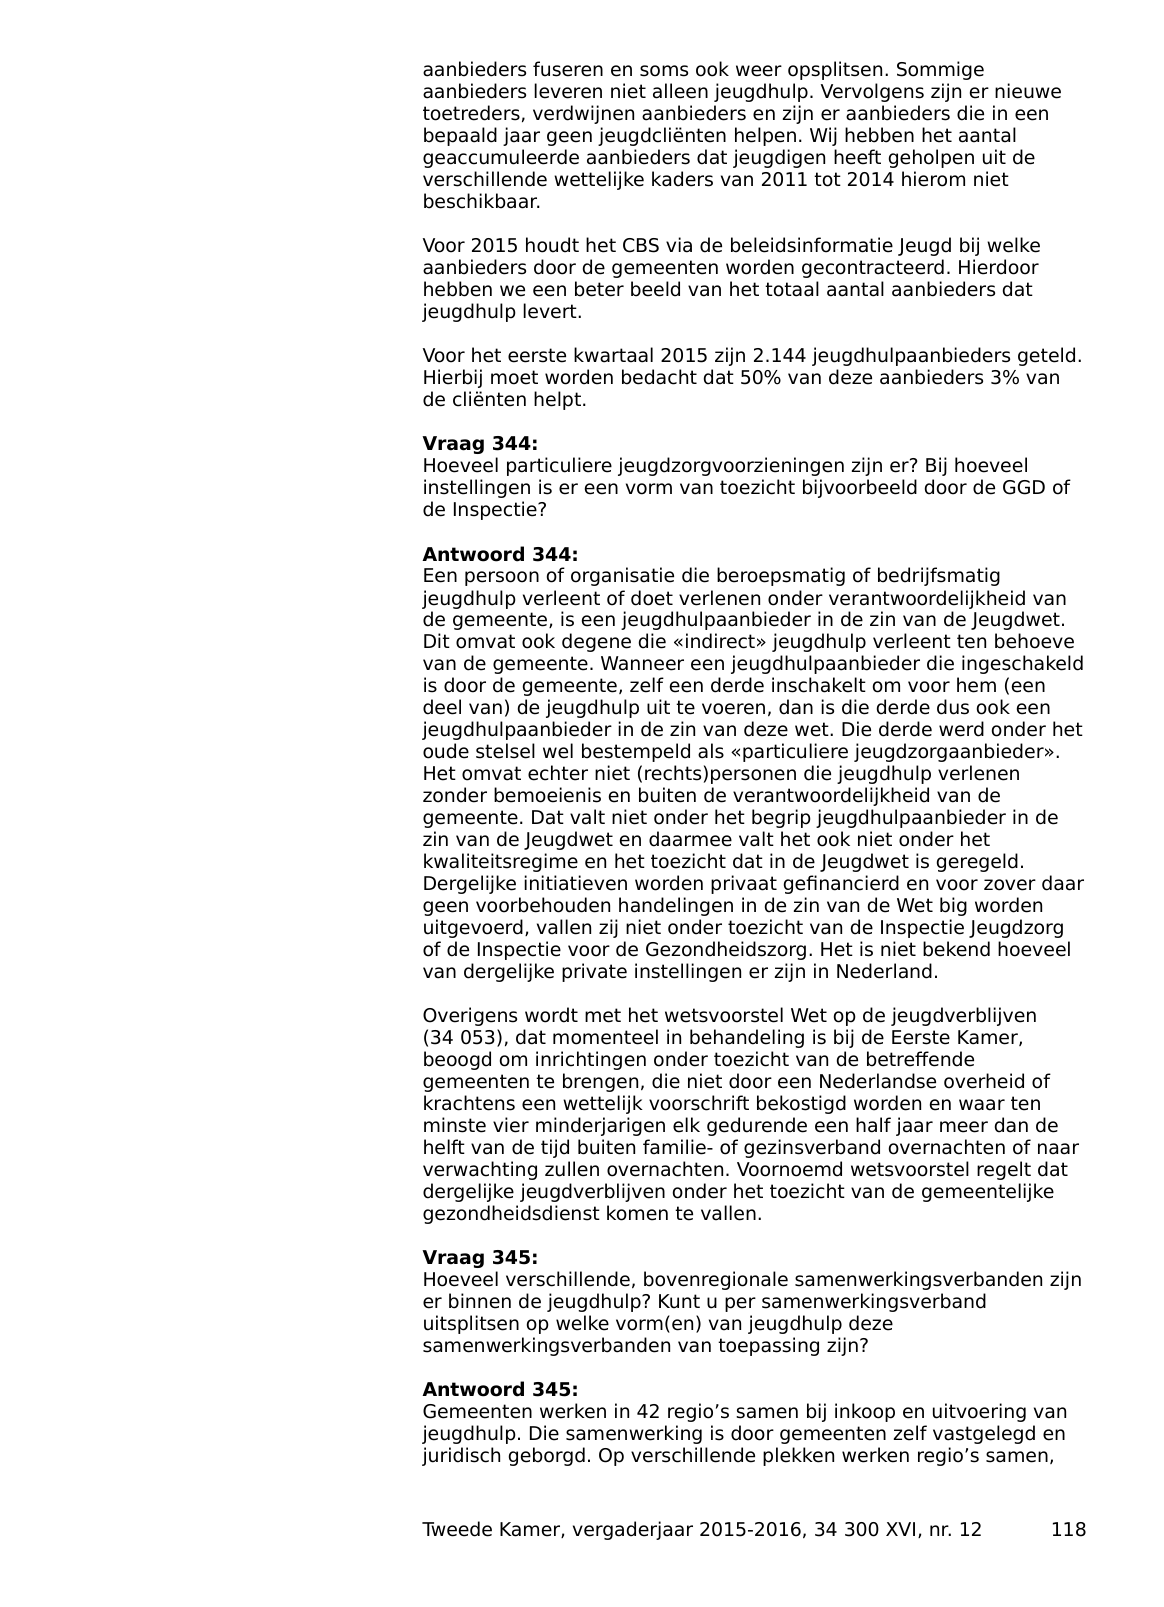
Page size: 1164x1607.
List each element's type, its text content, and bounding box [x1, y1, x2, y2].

text Antwoord 345: [422, 1379, 1087, 1401]
text Gemeenten werken in 42 regio’s samen bij inkoop en uitvoering van jeugdhulp. Die samenwerking is door gemeenten zelf vastgelegd en juridisch geborgd. Op verschillende plekken werken regio’s samen, [422, 1401, 1087, 1467]
text Een persoon of organisatie die beroepsmatig of bedrijfsmatig jeugdhulp verleent of doet verlenen onder verantwoordelijkheid van de gemeente, is een jeugdhulpaanbieder in de zin van de Jeugdwet. Dit omvat ook degene die «indirect» jeugdhulp verleent ten behoeve van de gemeente. Wanneer een jeugdhulpaanbieder die ingeschakeld is door de gemeente, zelf een derde inschakelt om voor hem (een deel van) de jeugdhulp uit te voeren, dan is die derde dus ook een jeugdhulpaanbieder in de zin van deze wet. Die derde werd onder het oude stelsel wel bestempeld als «particuliere jeugdzorgaanbieder». [422, 565, 1087, 763]
text Vraag 344: [422, 433, 1087, 455]
text Voor 2015 houdt het CBS via de beleidsinformatie Jeugd bij welke aanbieders door de gemeenten worden gecontracteerd. Hierdoor hebben we een beter beeld van het totaal aantal aanbieders dat jeugdhulp levert. [422, 235, 1087, 323]
text Overigens wordt met het wetsvoorstel Wet op de jeugdverblijven (34 053), dat momenteel in behandeling is bij de Eerste Kamer, beoogd om inrichtingen onder toezicht van de betreffende gemeenten te brengen, die niet door een Nederlandse overheid of krachtens een wettelijk voorschrift bekostigd worden en waar ten minste vier minderjarigen elk gedurende een half jaar meer dan de helft van de tijd buiten familie- of gezinsverband overnachten of naar verwachting zullen overnachten. Voornoemd wetsvoorstel regelt dat dergelijke jeugdverblijven onder het toezicht van de gemeentelijke gezondheidsdienst komen te vallen. [422, 1005, 1087, 1225]
text Hoeveel verschillende, bovenregionale samenwerkingsverbanden zijn er binnen de jeugdhulp? Kunt u per samenwerkingsverband uitsplitsen op welke vorm(en) van jeugdhulp deze samenwerkingsverbanden van toepassing zijn? [422, 1269, 1087, 1357]
text aanbieders fuseren en soms ook weer opsplitsen. Sommige aanbieders leveren niet alleen jeugdhulp. Vervolgens zijn er nieuwe toetreders, verdwijnen aanbieders en zijn er aanbieders die in een bepaald jaar geen jeugdcliënten helpen. Wij hebben het aantal geaccumuleerde aanbieders dat jeugdigen heeft geholpen uit de verschillende wettelijke kaders van 2011 tot 2014 hierom niet beschikbaar. [422, 59, 1087, 213]
text Voor het eerste kwartaal 2015 zijn 2.144 jeugdhulpaanbieders geteld. Hierbij moet worden bedacht dat 50% van deze aanbieders 3% van de cliënten helpt. [422, 345, 1087, 411]
text Antwoord 344: [422, 543, 1087, 565]
text Hoeveel particuliere jeugdzorgvoorzieningen zijn er? Bij hoeveel instellingen is er een vorm van toezicht bijvoorbeeld door de GGD of de Inspectie? [422, 455, 1087, 521]
text Het omvat echter niet (rechts)personen die jeugdhulp verlenen zonder bemoeienis en buiten de verantwoordelijkheid van de gemeente. Dat valt niet onder het begrip jeugdhulpaanbieder in de zin van de Jeugdwet en daarmee valt het ook niet onder het kwaliteitsregime en het toezicht dat in de Jeugdwet is geregeld. Dergelijke initiatieven worden privaat gefinancierd en voor zover daar geen voorbehouden handelingen in de zin van de Wet big worden uitgevoerd, vallen zij niet onder toezicht van de Inspectie Jeugdzorg of de Inspectie voor de Gezondheidszorg. Het is niet bekend hoeveel van dergelijke private instellingen er zijn in Nederland. [422, 763, 1087, 983]
text Vraag 345: [422, 1247, 1087, 1269]
